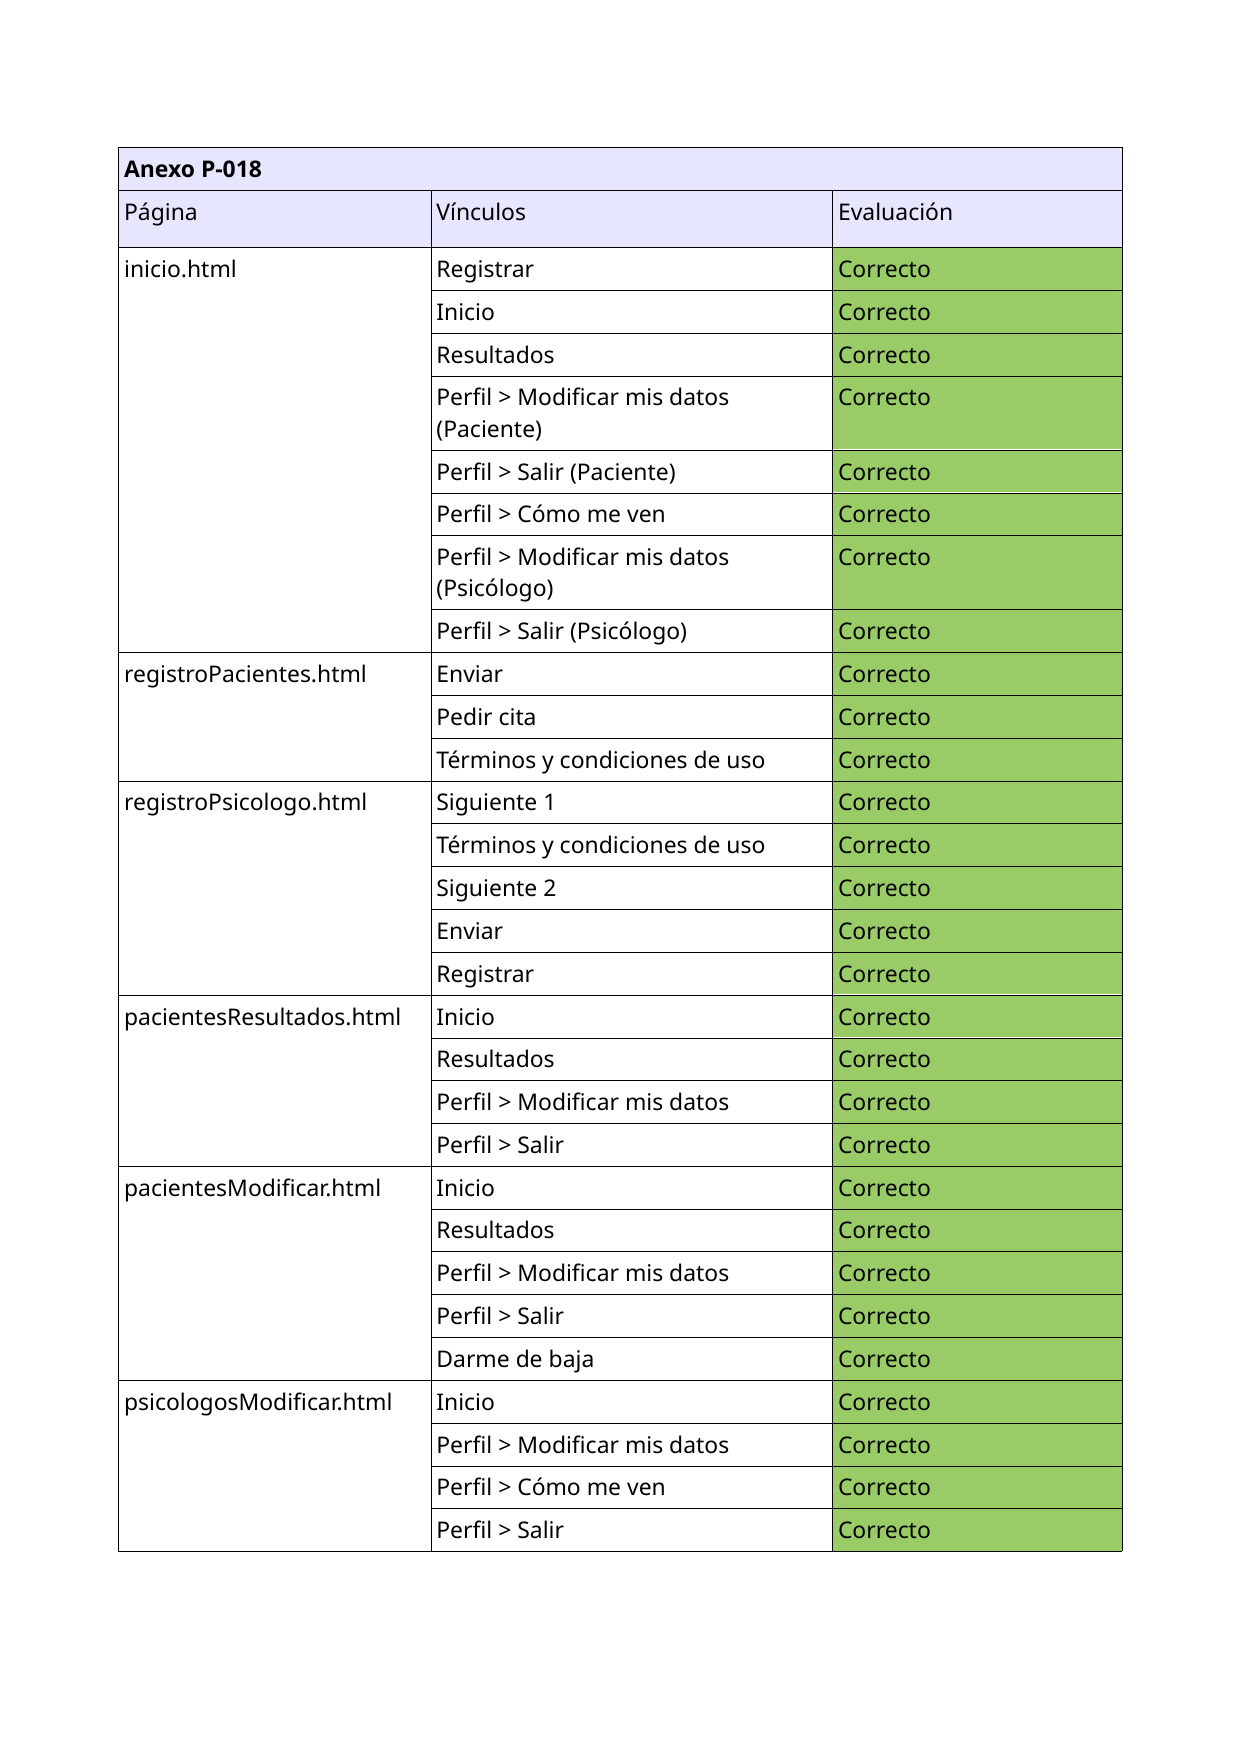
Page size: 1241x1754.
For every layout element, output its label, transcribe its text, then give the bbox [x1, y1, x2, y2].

table_cell pacientesResultados.html [119, 996, 431, 1166]
table_cell Resultados [432, 1210, 832, 1251]
table_cell Correcto [833, 953, 1122, 994]
table_cell Correcto [833, 1252, 1122, 1294]
table_cell Inicio [432, 291, 832, 333]
table_cell Correcto [833, 1509, 1122, 1551]
table_cell Correcto [833, 1081, 1122, 1123]
table_cell Correcto [833, 867, 1122, 909]
table_cell Correcto [833, 996, 1122, 1037]
table_cell Enviar [432, 653, 832, 695]
table_cell Evaluación [833, 191, 1122, 247]
table_cell Pedir cita [432, 696, 832, 738]
table_cell Perfil > Modificar mis datos (Paciente) [432, 377, 832, 449]
table_cell Correcto [833, 377, 1122, 449]
table_cell pacientesModificar.html [119, 1167, 431, 1380]
table_cell Resultados [432, 334, 832, 376]
table_cell Vínculos [432, 191, 832, 247]
table_cell Enviar [432, 910, 832, 952]
table_cell Página [119, 191, 431, 247]
table_cell Inicio [432, 1381, 832, 1423]
table_cell Inicio [432, 1167, 832, 1209]
table_cell registroPacientes.html [119, 653, 431, 781]
table_cell Perfil > Cómo me ven [432, 1467, 832, 1508]
table_cell Darme de baja [432, 1338, 832, 1380]
table_cell registroPsicologo.html [119, 782, 431, 994]
table_cell Correcto [833, 910, 1122, 952]
table_cell Perfil > Modificar mis datos (Psicólogo) [432, 536, 832, 609]
table_cell Correcto [833, 653, 1122, 695]
table_cell Correcto [833, 1167, 1122, 1209]
table_cell Correcto [833, 1467, 1122, 1508]
table_cell Perfil > Cómo me ven [432, 494, 832, 535]
table_cell Términos y condiciones de uso [432, 824, 832, 866]
table_cell Correcto [833, 1338, 1122, 1380]
table_cell Correcto [833, 1381, 1122, 1423]
table_cell Correcto [833, 536, 1122, 609]
table_cell psicologosModificar.html [119, 1381, 431, 1551]
table_cell Términos y condiciones de uso [432, 739, 832, 781]
table_cell Perfil > Salir (Paciente) [432, 451, 832, 492]
table_cell Registrar [432, 953, 832, 994]
table_cell Correcto [833, 1039, 1122, 1080]
table_cell Correcto [833, 248, 1122, 290]
table_cell Correcto [833, 782, 1122, 823]
table_cell Perfil > Modificar mis datos [432, 1252, 832, 1294]
table_cell Correcto [833, 334, 1122, 376]
table_cell Siguiente 2 [432, 867, 832, 909]
table_cell Correcto [833, 1295, 1122, 1337]
table_cell Resultados [432, 1039, 832, 1080]
table_cell Siguiente 1 [432, 782, 832, 823]
table_cell Correcto [833, 1124, 1122, 1166]
table_cell Correcto [833, 291, 1122, 333]
table_cell Correcto [833, 739, 1122, 781]
table_header Anexo P-018 [119, 148, 1122, 190]
table_cell Inicio [432, 996, 832, 1037]
table_cell Correcto [833, 696, 1122, 738]
table_cell Perfil > Salir [432, 1124, 832, 1166]
table_cell Perfil > Modificar mis datos [432, 1081, 832, 1123]
table_cell Correcto [833, 1210, 1122, 1251]
table_cell Correcto [833, 1424, 1122, 1466]
table_cell inicio.html [119, 248, 431, 652]
table_cell Registrar [432, 248, 832, 290]
table_cell Perfil > Salir [432, 1295, 832, 1337]
table_cell Correcto [833, 451, 1122, 492]
table_cell Perfil > Modificar mis datos [432, 1424, 832, 1466]
table_cell Correcto [833, 494, 1122, 535]
table_cell Perfil > Salir (Psicólogo) [432, 610, 832, 652]
table_cell Correcto [833, 610, 1122, 652]
table_cell Correcto [833, 824, 1122, 866]
table_cell Perfil > Salir [432, 1509, 832, 1551]
